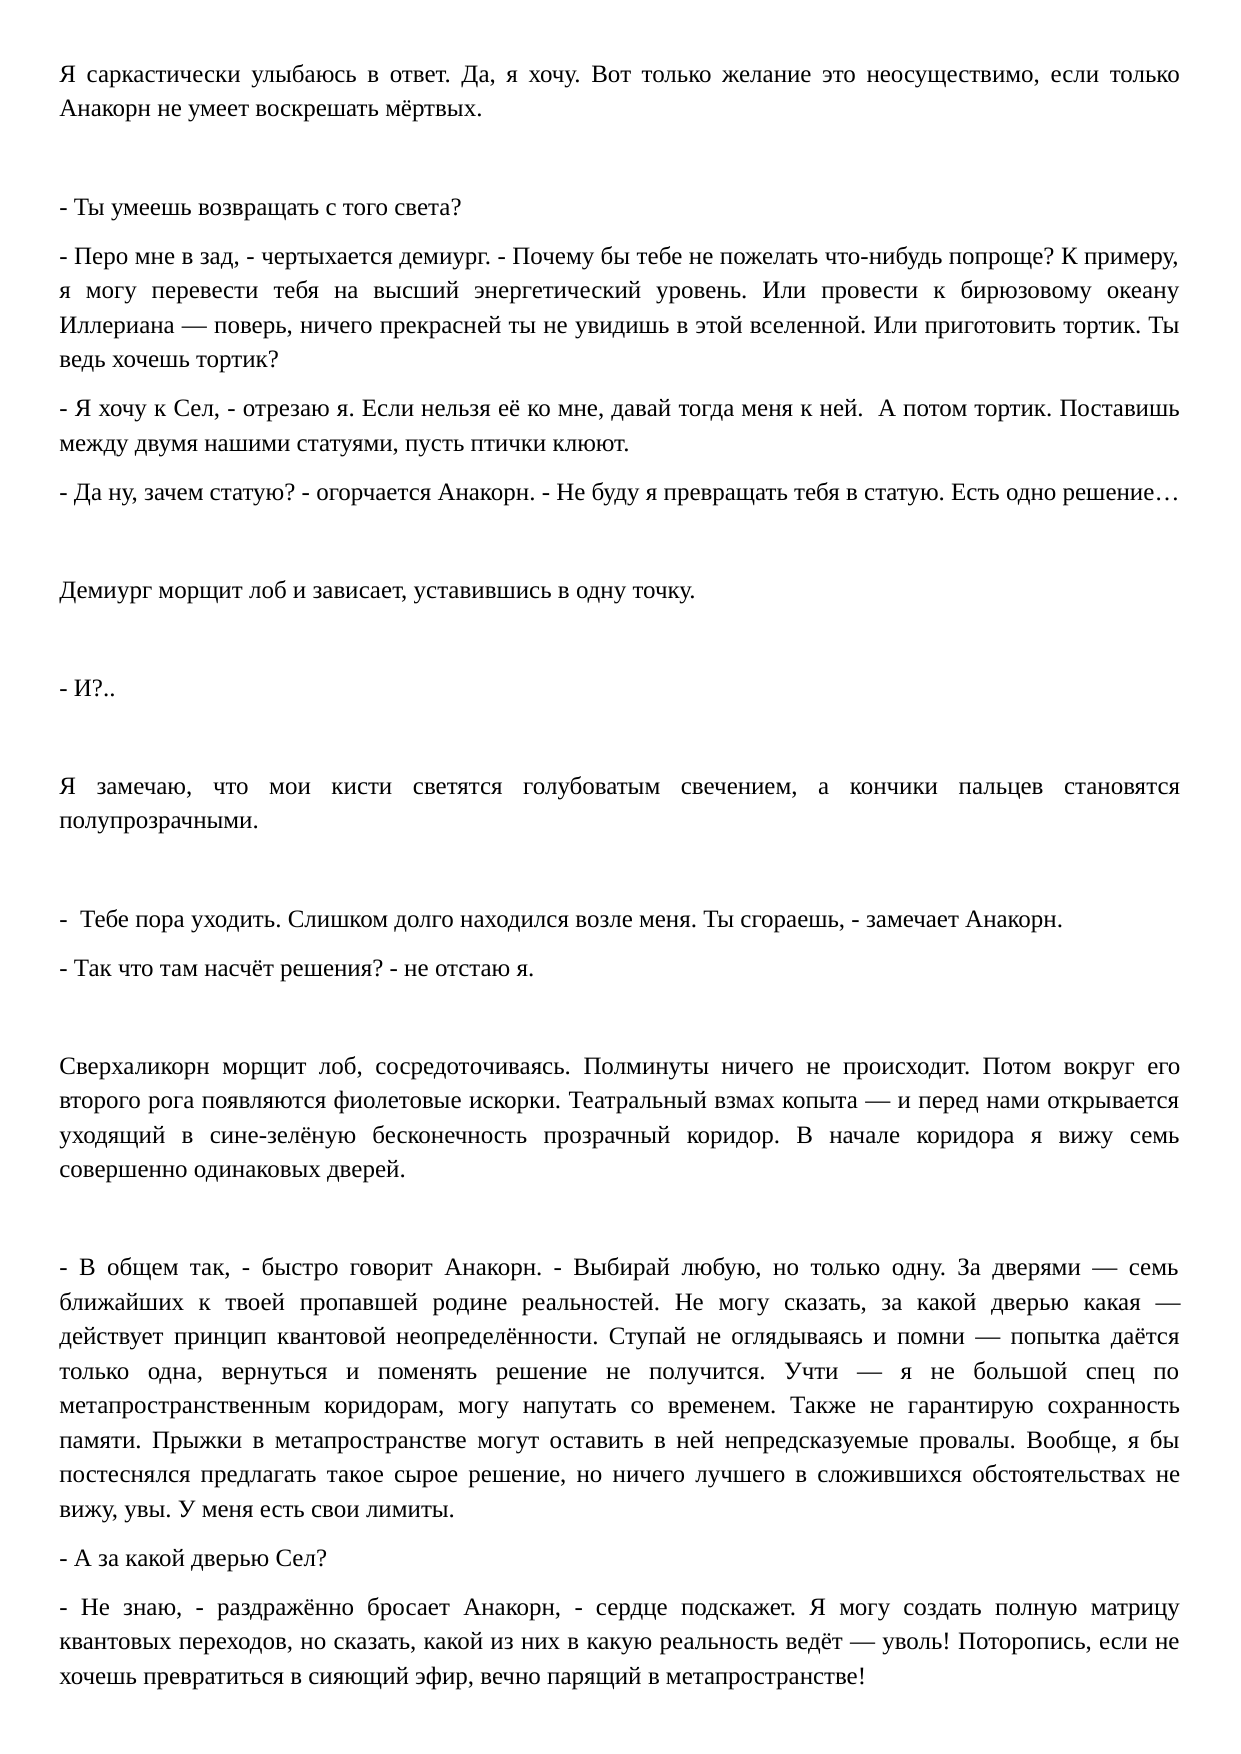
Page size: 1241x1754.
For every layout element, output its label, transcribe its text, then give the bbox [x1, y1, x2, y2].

text - Тебе пора уходить. Слишком долго находился возле меня. Ты сгораешь, - замечает Анакорн. [59, 904, 1181, 932]
text Я саркастически улыбаюсь в ответ. Да, я хочу. Вот только желание это неосуществимо, если только Анакорн не умеет воскрешать мёртвых. [59, 59, 1181, 122]
text - В общем так, - быстро говорит Анакорн. - Выбирай любую, но только одну. За дверями — семь ближайших к твоей пропавшей родине реальностей. Не могу сказать, за какой дверью какая — действует принцип квантовой неопределённости. Ступай не оглядываясь и помни — попытка даётся только одна, вернуться и поменять решение не получится. Учти — я не большой спец по метапространственным коридорам, могу напутать со временем. Также не гарантирую сохранность памяти. Прыжки в метапространстве могут оставить в ней непредсказуемые провалы. Вообще, я бы постеснялся предлагать такое сырое решение, но ничего лучшего в сложившихся обстоятельствах не вижу, увы. У меня есть свои лимиты. [59, 1252, 1181, 1523]
text - Перо мне в зад, - чертыхается демиург. - Почему бы тебе не пожелать что-нибудь попроще? К примеру, я могу перевести тебя на высший энергетический уровень. Или провести к бирюзовому океану Иллериана — поверь, ничего прекрасней ты не увидишь в этой вселенной. Или приготовить тортик. Ты ведь хочешь тортик? [59, 241, 1181, 373]
text - Не знаю, - раздражённо бросает Анакорн, - сердце подскажет. Я могу создать полную матрицу квантовых переходов, но сказать, какой из них в какую реальность ведёт — уволь! Поторопись, если не хочешь превратиться в сияющий эфир, вечно парящий в метапространстве! [59, 1592, 1181, 1690]
text - А за какой дверью Сел? [59, 1543, 1181, 1572]
text - И?.. [59, 673, 1181, 702]
text - Я хочу к Сел, - отрезаю я. Если нельзя её ко мне, давай тогда меня к ней. А потом тортик. Поставишь между двумя нашими статуями, пусть птички клюют. [59, 393, 1181, 456]
text Я замечаю, что мои кисти светятся голубоватым свечением, а кончики пальцев становятся полупрозрачными. [59, 771, 1181, 834]
text Демиург морщит лоб и зависает, уставившись в одну точку. [59, 575, 1181, 604]
text - Так что там насчёт решения? - не отстаю я. [59, 953, 1181, 982]
text Сверхаликорн морщит лоб, сосредоточиваясь. Полминуты ничего не происходит. Потом вокруг его второго рога появляются фиолетовые искорки. Театральный взмах копыта — и перед нами открывается уходящий в сине-зелёную бесконечность прозрачный коридор. В начале коридора я вижу семь совершенно одинаковых дверей. [59, 1051, 1181, 1183]
text - Ты умеешь возвращать с того света? [59, 192, 1181, 220]
text - Да ну, зачем статую? - огорчается Анакорн. - Не буду я превращать тебя в статую. Есть одно решение… [59, 477, 1181, 506]
